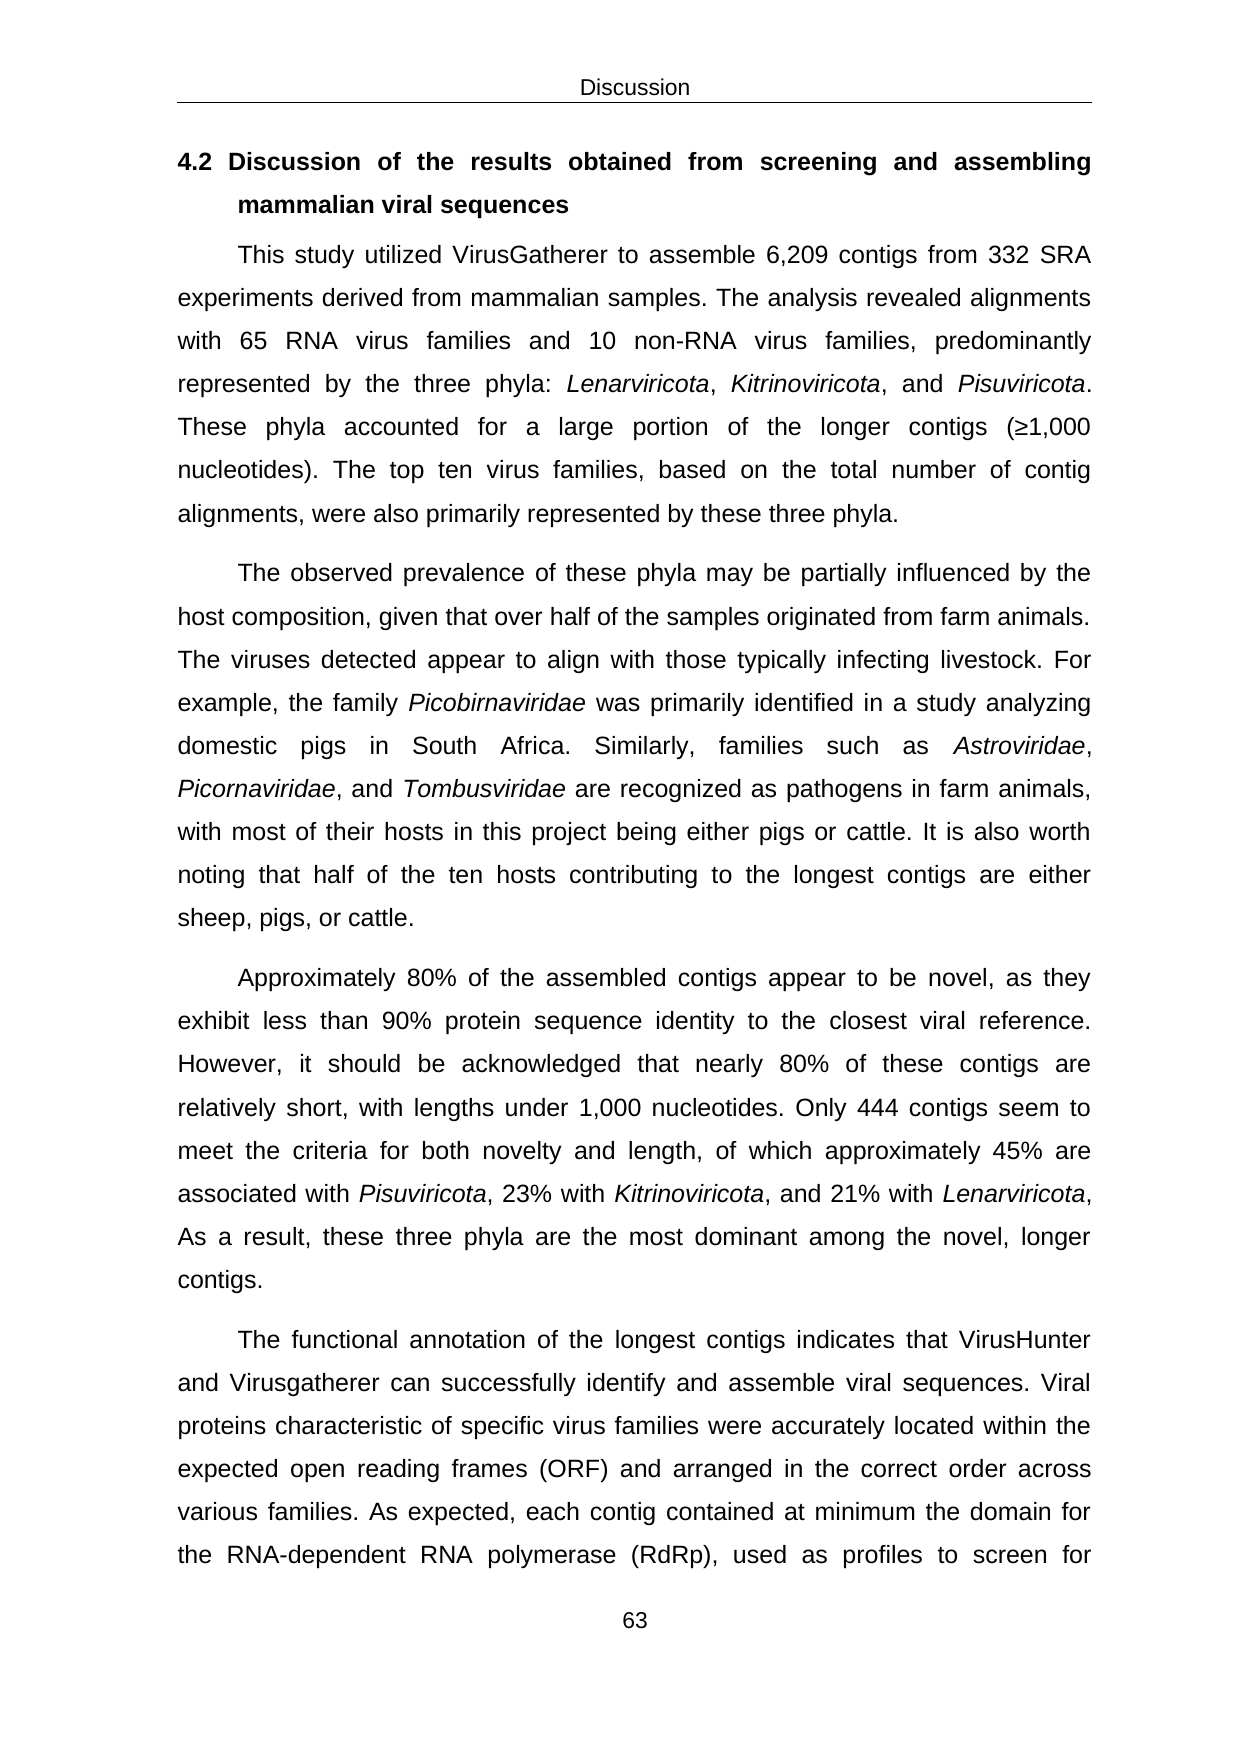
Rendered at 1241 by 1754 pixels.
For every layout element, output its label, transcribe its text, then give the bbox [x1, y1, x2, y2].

subtitle 4.2 Discussion of the results obtained from screening and assembling mammalian viral sequences [177, 147, 1092, 219]
text The functional annotation of the longest contigs indicates that VirusHunter and Virusgatherer can successfully identify and assemble viral sequences. Viral proteins characteristic of specific virus families were accurately located within the expected open reading frames (ORF) and arranged in the correct order across various families. As expected, each contig contained at minimum the domain for the RNA-dependent RNA polymerase (RdRp), used as profiles to screen for [177, 1325, 1092, 1569]
text This study utilized VirusGatherer to assemble 6,209 contigs from 332 SRA experiments derived from mammalian samples. The analysis revealed alignments with 65 RNA virus families and 10 non-RNA virus families, predominantly represented by the three phyla: Lenarviricota, Kitrinoviricota, and Pisuviricota. These phyla accounted for a large portion of the longer contigs (≥1,000 nucleotides). The top ten virus families, based on the total number of contig alignments, were also primarily represented by these three phyla. [177, 240, 1092, 527]
text The observed prevalence of these phyla may be partially influenced by the host composition, given that over half of the samples originated from farm animals. The viruses detected appear to align with those typically infecting livestock. For example, the family Picobirnaviridae was primarily identified in a study analyzing domestic pigs in South Africa. Similarly, families such as Astroviridae, Picornaviridae, and Tombusviridae are recognized as pathogens in farm animals, with most of their hosts in this project being either pigs or cattle. It is also worth noting that half of the ten hosts contributing to the longest contigs are either sheep, pigs, or cattle. [177, 558, 1092, 932]
text Approximately 80% of the assembled contigs appear to be novel, as they exhibit less than 90% protein sequence identity to the closest viral reference. However, it should be acknowledged that nearly 80% of these contigs are relatively short, with lengths under 1,000 nucleotides. Only 444 contigs seem to meet the criteria for both novelty and length, of which approximately 45% are associated with Pisuviricota, 23% with Kitrinoviricota, and 21% with Lenarviricota, As a result, these three phyla are the most dominant among the novel, longer contigs. [177, 963, 1092, 1294]
